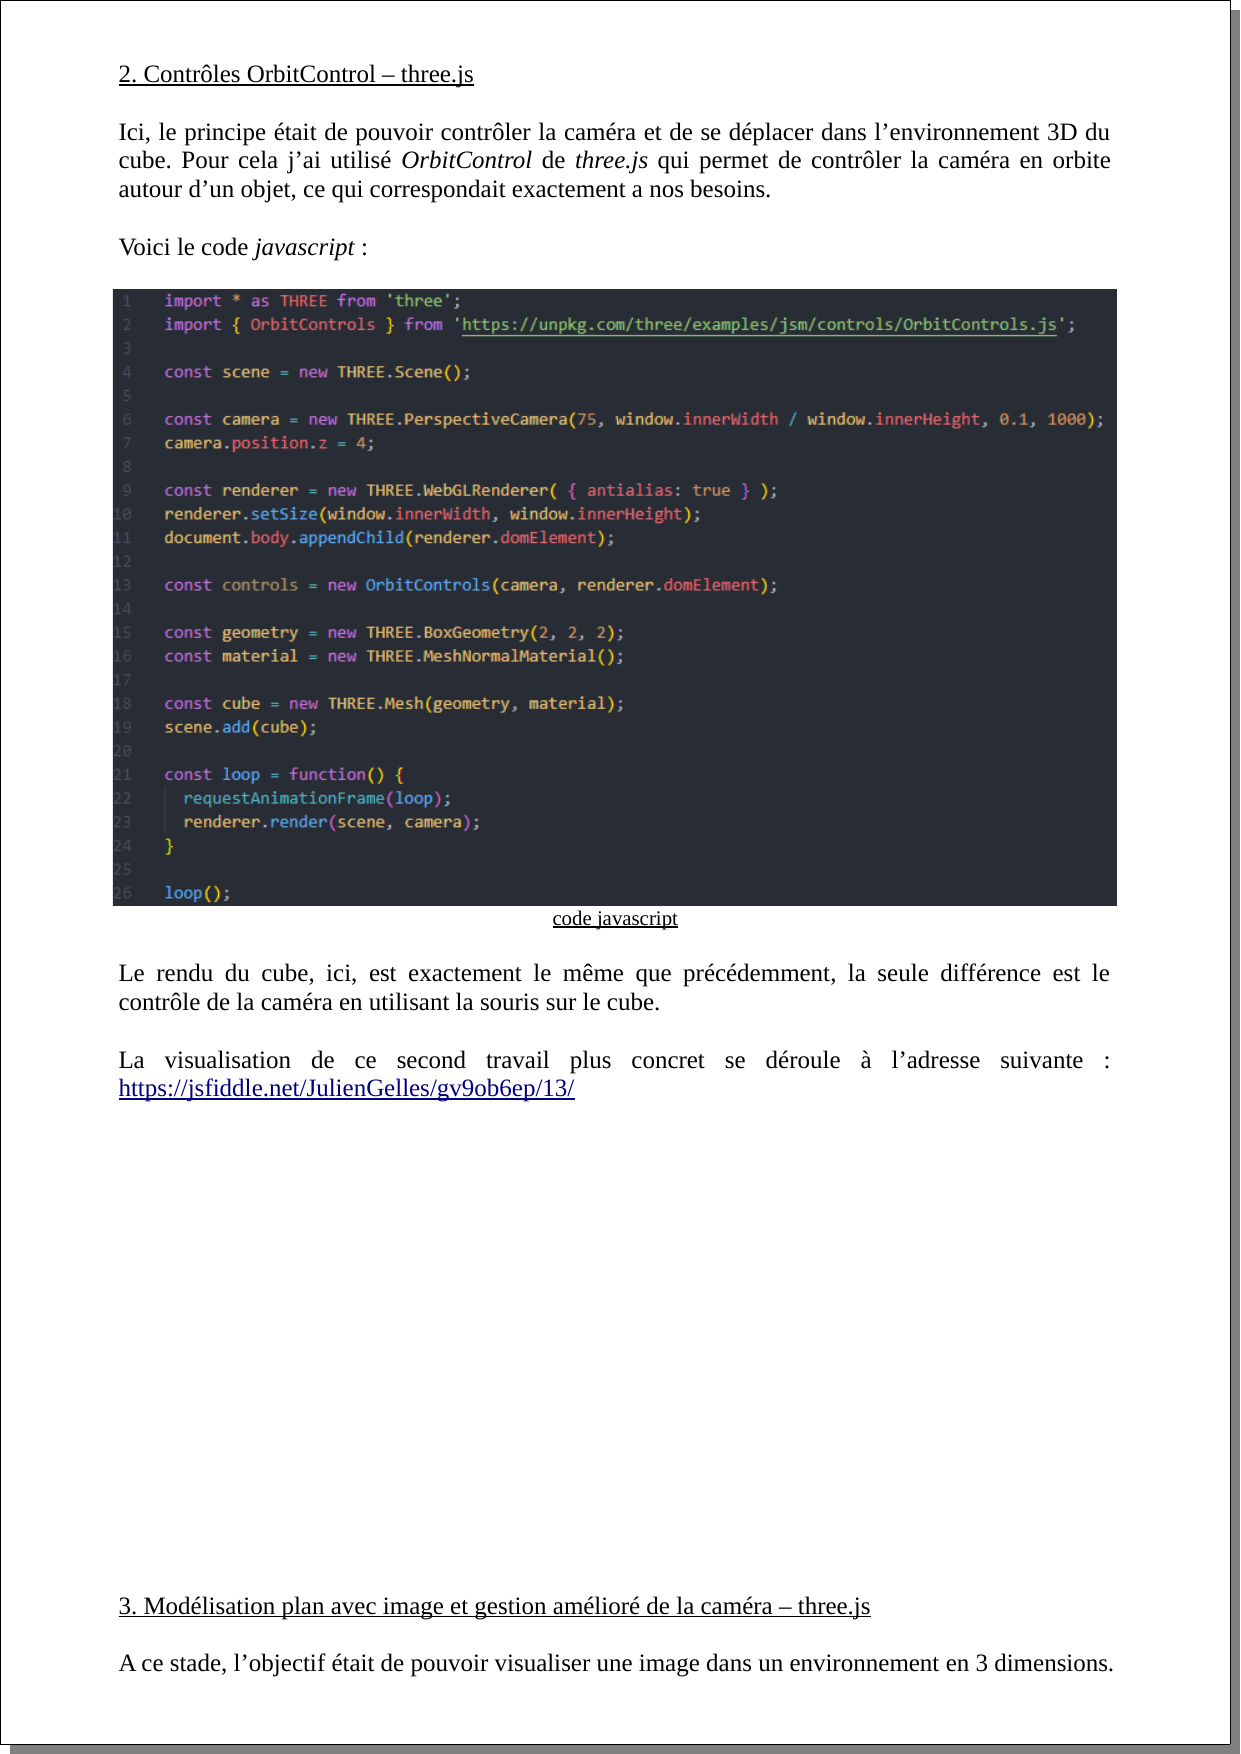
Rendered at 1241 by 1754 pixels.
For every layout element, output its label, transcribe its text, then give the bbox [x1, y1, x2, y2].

picture [112, 289, 1117, 906]
text Voici le code javascript : [118, 232, 1171, 260]
text Le rendu du cube, ici, est exactement le même que précédemment, la seule différence est le contrôle de la caméra en utilisant la souris sur le cube. [118, 958, 1112, 1016]
text La visualisation de ce second travail plus concret se déroule à l’adresse suivante : https://jsfiddle.net/JulienGelles/gv9ob6ep/13/ [118, 1045, 1112, 1102]
text Ici, le principe était de pouvoir contrôler la caméra et de se déplacer dans l’environnement 3D du cube. Pour cela j’ai utilisé OrbitControl de three.js qui permet de contrôler la caméra en orbite autour d’un objet, ce qui correspondait exactement a nos besoins. [118, 117, 1112, 203]
text A ce stade, l’objectif était de pouvoir visualiser une image dans un environnement en 3 dimensions. [59, 1648, 1171, 1677]
text code javascript [59, 906, 1171, 930]
text 3. Modélisation plan avec image et gestion amélioré de la caméra – three.js [59, 1591, 1171, 1620]
text 2. Contrôles OrbitControl – three.js [59, 59, 1171, 88]
